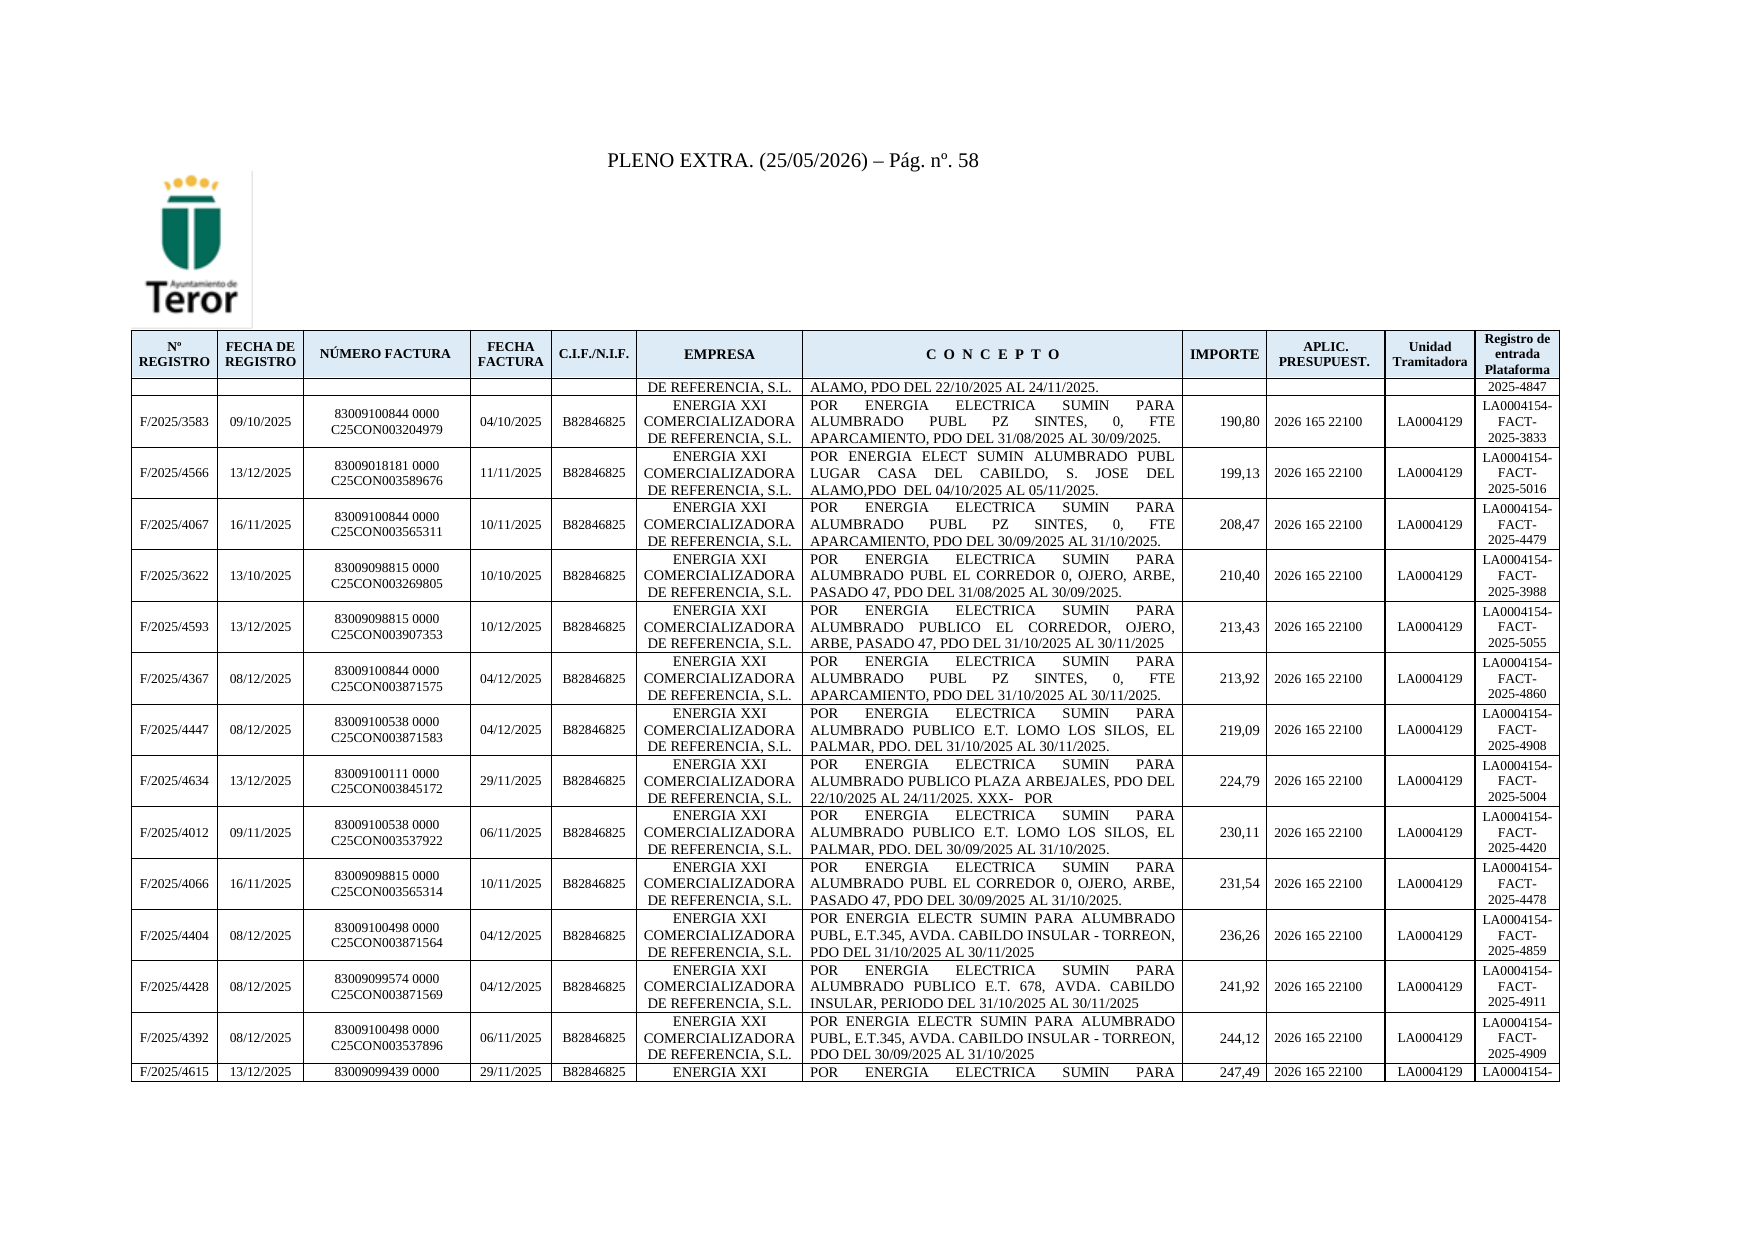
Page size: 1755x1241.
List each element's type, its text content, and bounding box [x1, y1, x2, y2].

table_header IMPORTE [1183, 331, 1266, 377]
table_cell 13/12/2025 [218, 756, 303, 806]
table_cell B82846825 [552, 859, 636, 909]
table_cell 13/10/2025 [218, 550, 303, 601]
table_cell 13/12/2025 [218, 448, 303, 498]
table_cell POR ENERGIA ELECT SUMIN ALUMBRADO PUBL LUGAR CASA DEL CABILDO, S. JOSE DEL ALAMO,PDO DEL 04/10/2025 AL 05/11/2025. [803, 448, 1182, 498]
table_cell 83009100498 0000 C25CON003537896 [304, 1013, 470, 1063]
table_cell F/2025/4012 [132, 807, 217, 857]
table_cell LA0004129 [1386, 1013, 1474, 1063]
table_cell F/2025/4566 [132, 448, 217, 498]
table_cell 2025-4847 [1476, 379, 1559, 395]
table_cell [471, 379, 551, 395]
table_cell 08/12/2025 [218, 910, 303, 960]
table_cell 83009100844 0000 C25CON003204979 [304, 396, 470, 447]
table_cell POR ENERGIA ELECTRICA SUMIN PARA ALUMBRADO PUBL EL CORREDOR 0, OJERO, ARBE, PASADO 47, PDO DEL 31/08/2025 AL 30/09/2025. [803, 550, 1182, 601]
table_cell 09/11/2025 [218, 807, 303, 857]
table_cell 2026 165 22100 [1267, 756, 1384, 806]
table_header Unidad Tramitadora [1386, 331, 1474, 377]
table_cell ENERGIA XXI COMERCIALIZADORA DE REFERENCIA, S.L. [637, 448, 802, 498]
table_cell POR ENERGIA ELECTRICA SUMIN PARA ALUMBRADO PUBLICO E.T. 678, AVDA. CABILDO INSULAR, PERIODO DEL 31/10/2025 AL 30/11/2025 [803, 961, 1182, 1012]
table_cell ENERGIA XXI COMERCIALIZADORA DE REFERENCIA, S.L. [637, 705, 802, 755]
table_header Registro de entrada Plataforma [1476, 331, 1559, 377]
table_cell B82846825 [552, 396, 636, 447]
table_cell POR ENERGIA ELECTRICA SUMIN PARA ALUMBRADO PUBLICO E.T. LOMO LOS SILOS, EL PALMAR, PDO. DEL 30/09/2025 AL 31/10/2025. [803, 807, 1182, 857]
table_cell B82846825 [552, 910, 636, 960]
table_cell POR ENERGIA ELECTRICA SUMIN PARA [803, 1064, 1182, 1081]
table_cell B82846825 [552, 550, 636, 601]
table_cell 83009098815 0000 C25CON003565314 [304, 859, 470, 909]
table_cell 224,79 [1183, 756, 1266, 806]
table_cell 2026 165 22100 [1267, 653, 1384, 703]
table_cell LA0004129 [1386, 653, 1474, 703]
table_cell POR ENERGIA ELECTR SUMIN PARA ALUMBRADO PUBL, E.T.345, AVDA. CABILDO INSULAR - TORREON, PDO DEL 31/10/2025 AL 30/11/2025 [803, 910, 1182, 960]
table_cell 09/10/2025 [218, 396, 303, 447]
table_cell POR ENERGIA ELECTRICA SUMIN PARA ALUMBRADO PUBL PZ SINTES, 0, FTE APARCAMIENTO, PDO DEL 31/08/2025 AL 30/09/2025. [803, 396, 1182, 447]
table_cell LA0004154-FACT-2025-4420 [1476, 807, 1559, 857]
table_cell 2026 165 22100 [1267, 1064, 1384, 1081]
table_header FECHA DE REGISTRO [218, 331, 303, 377]
table_cell POR ENERGIA ELECTRICA SUMIN PARA ALUMBRADO PUBLICO E.T. LOMO LOS SILOS, EL PALMAR, PDO. DEL 31/10/2025 AL 30/11/2025. [803, 705, 1182, 755]
table_cell B82846825 [552, 961, 636, 1012]
table_cell LA0004129 [1386, 550, 1474, 601]
table_cell 2026 165 22100 [1267, 448, 1384, 498]
table_cell B82846825 [552, 1013, 636, 1063]
table_cell F/2025/3622 [132, 550, 217, 601]
table_cell 199,13 [1183, 448, 1266, 498]
table_header NÚMERO FACTURA [304, 331, 470, 377]
table_cell 231,54 [1183, 859, 1266, 909]
table_cell POR ENERGIA ELECTRICA SUMIN PARA ALUMBRADO PUBL EL CORREDOR 0, OJERO, ARBE, PASADO 47, PDO DEL 30/09/2025 AL 31/10/2025. [803, 859, 1182, 909]
table_cell POR ENERGIA ELECTR SUMIN PARA ALUMBRADO PUBL, E.T.345, AVDA. CABILDO INSULAR - TORREON, PDO DEL 30/09/2025 AL 31/10/2025 [803, 1013, 1182, 1063]
table_cell 06/11/2025 [471, 807, 551, 857]
table_cell 2026 165 22100 [1267, 396, 1384, 447]
table_cell B82846825 [552, 653, 636, 703]
table_cell F/2025/4404 [132, 910, 217, 960]
table_cell 83009100538 0000 C25CON003871583 [304, 705, 470, 755]
table_cell ENERGIA XXI COMERCIALIZADORA DE REFERENCIA, S.L. [637, 499, 802, 549]
table_cell 213,92 [1183, 653, 1266, 703]
table_cell 83009100538 0000 C25CON003537922 [304, 807, 470, 857]
table_cell LA0004154-FACT-2025-4908 [1476, 705, 1559, 755]
table_cell [218, 379, 303, 395]
table_cell 219,09 [1183, 705, 1266, 755]
table_cell [132, 379, 217, 395]
table_cell 2026 165 22100 [1267, 602, 1384, 652]
table_cell F/2025/4067 [132, 499, 217, 549]
table_cell 08/12/2025 [218, 961, 303, 1012]
table_cell LA0004154-FACT-2025-4859 [1476, 910, 1559, 960]
table_cell LA0004154-FACT-2025-4911 [1476, 961, 1559, 1012]
table_cell 2026 165 22100 [1267, 859, 1384, 909]
table_cell 190,80 [1183, 396, 1266, 447]
table_cell LA0004154-FACT-2025-5004 [1476, 756, 1559, 806]
table_cell F/2025/4428 [132, 961, 217, 1012]
table_cell LA0004154-FACT-2025-5016 [1476, 448, 1559, 498]
table_cell LA0004129 [1386, 807, 1474, 857]
table_cell 04/12/2025 [471, 910, 551, 960]
table_header APLIC. PRESUPUEST. [1267, 331, 1384, 377]
table_cell 08/12/2025 [218, 653, 303, 703]
table_cell ENERGIA XXI COMERCIALIZADORA DE REFERENCIA, S.L. [637, 756, 802, 806]
table_cell LA0004154-FACT-2025-3988 [1476, 550, 1559, 601]
table_cell LA0004154-FACT-2025-3833 [1476, 396, 1559, 447]
table_cell 230,11 [1183, 807, 1266, 857]
table_cell ENERGIA XXI COMERCIALIZADORA DE REFERENCIA, S.L. [637, 1013, 802, 1063]
table_cell 2026 165 22100 [1267, 1013, 1384, 1063]
table_header FECHA FACTURA [471, 331, 551, 377]
table_header EMPRESA [637, 331, 802, 377]
table_cell POR ENERGIA ELECTRICA SUMIN PARA ALUMBRADO PUBLICO EL CORREDOR, OJERO, ARBE, PASADO 47, PDO DEL 31/10/2025 AL 30/11/2025 [803, 602, 1182, 652]
table_header C.I.F./N.I.F. [552, 331, 636, 377]
table_cell 213,43 [1183, 602, 1266, 652]
table_cell LA0004129 [1386, 499, 1474, 549]
table_cell LA0004129 [1386, 705, 1474, 755]
table_cell LA0004154-FACT-2025-4860 [1476, 653, 1559, 703]
table_cell F/2025/3583 [132, 396, 217, 447]
table_cell 236,26 [1183, 910, 1266, 960]
table_cell 244,12 [1183, 1013, 1266, 1063]
table_cell F/2025/4367 [132, 653, 217, 703]
table_cell ENERGIA XXI COMERCIALIZADORA DE REFERENCIA, S.L. [637, 807, 802, 857]
table_cell F/2025/4634 [132, 756, 217, 806]
table_cell 83009099439 0000 [304, 1064, 470, 1081]
table_cell 210,40 [1183, 550, 1266, 601]
table_cell ENERGIA XXI [637, 1064, 802, 1081]
table_cell F/2025/4392 [132, 1013, 217, 1063]
table_cell F/2025/4447 [132, 705, 217, 755]
table_cell ENERGIA XXI COMERCIALIZADORA DE REFERENCIA, S.L. [637, 653, 802, 703]
table_cell LA0004154- [1476, 1064, 1559, 1081]
table_cell B82846825 [552, 756, 636, 806]
table_cell B82846825 [552, 602, 636, 652]
table_cell DE REFERENCIA, S.L. [637, 379, 802, 395]
table_cell 10/11/2025 [471, 499, 551, 549]
table_cell 2026 165 22100 [1267, 807, 1384, 857]
table_cell 06/11/2025 [471, 1013, 551, 1063]
table_cell B82846825 [552, 448, 636, 498]
table_cell ENERGIA XXI COMERCIALIZADORA DE REFERENCIA, S.L. [637, 961, 802, 1012]
table_cell [1267, 379, 1384, 395]
table_cell [552, 379, 636, 395]
table_cell 16/11/2025 [218, 499, 303, 549]
table_cell B82846825 [552, 1064, 636, 1081]
table_cell ENERGIA XXI COMERCIALIZADORA DE REFERENCIA, S.L. [637, 910, 802, 960]
table_cell LA0004154-FACT-2025-4909 [1476, 1013, 1559, 1063]
table_cell 10/12/2025 [471, 602, 551, 652]
table_cell ALAMO, PDO DEL 22/10/2025 AL 24/11/2025. [803, 379, 1182, 395]
table_header C O N C E P T O [803, 331, 1182, 377]
table_cell LA0004129 [1386, 910, 1474, 960]
table_cell F/2025/4615 [132, 1064, 217, 1081]
table_cell POR ENERGIA ELECTRICA SUMIN PARA ALUMBRADO PUBL PZ SINTES, 0, FTE APARCAMIENTO, PDO DEL 30/09/2025 AL 31/10/2025. [803, 499, 1182, 549]
table_cell 83009098815 0000 C25CON003907353 [304, 602, 470, 652]
table_cell LA0004129 [1386, 961, 1474, 1012]
table_cell LA0004129 [1386, 1064, 1474, 1081]
table_cell ENERGIA XXI COMERCIALIZADORA DE REFERENCIA, S.L. [637, 859, 802, 909]
table_cell 247,49 [1183, 1064, 1266, 1081]
table_cell 83009100498 0000 C25CON003871564 [304, 910, 470, 960]
table_cell LA0004154-FACT-2025-4478 [1476, 859, 1559, 909]
table_cell 2026 165 22100 [1267, 550, 1384, 601]
table_cell 83009018181 0000 C25CON003589676 [304, 448, 470, 498]
table_cell POR ENERGIA ELECTRICA SUMIN PARA ALUMBRADO PUBLICO PLAZA ARBEJALES, PDO DEL 22/10/2025 AL 24/11/2025. XXX- POR [803, 756, 1182, 806]
table_cell 83009100111 0000 C25CON003845172 [304, 756, 470, 806]
table_cell [1386, 379, 1474, 395]
table_cell 08/12/2025 [218, 705, 303, 755]
table_cell 13/12/2025 [218, 1064, 303, 1081]
table_cell 2026 165 22100 [1267, 705, 1384, 755]
table_cell 10/10/2025 [471, 550, 551, 601]
table_cell 2026 165 22100 [1267, 499, 1384, 549]
table_cell 2026 165 22100 [1267, 961, 1384, 1012]
table_cell 10/11/2025 [471, 859, 551, 909]
table_cell 13/12/2025 [218, 602, 303, 652]
table_cell LA0004154-FACT-2025-5055 [1476, 602, 1559, 652]
table_cell F/2025/4066 [132, 859, 217, 909]
table_cell ENERGIA XXI COMERCIALIZADORA DE REFERENCIA, S.L. [637, 550, 802, 601]
table_cell POR ENERGIA ELECTRICA SUMIN PARA ALUMBRADO PUBL PZ SINTES, 0, FTE APARCAMIENTO, PDO DEL 31/10/2025 AL 30/11/2025. [803, 653, 1182, 703]
table_cell ENERGIA XXI COMERCIALIZADORA DE REFERENCIA, S.L. [637, 396, 802, 447]
table_cell LA0004129 [1386, 602, 1474, 652]
table_cell 11/11/2025 [471, 448, 551, 498]
table_cell 04/12/2025 [471, 653, 551, 703]
table_cell 29/11/2025 [471, 756, 551, 806]
table_cell LA0004154-FACT-2025-4479 [1476, 499, 1559, 549]
table_cell B82846825 [552, 705, 636, 755]
table_cell LA0004129 [1386, 756, 1474, 806]
table_cell 2026 165 22100 [1267, 910, 1384, 960]
table_cell ENERGIA XXI COMERCIALIZADORA DE REFERENCIA, S.L. [637, 602, 802, 652]
table_cell 08/12/2025 [218, 1013, 303, 1063]
table_cell 83009100844 0000 C25CON003871575 [304, 653, 470, 703]
table_cell 29/11/2025 [471, 1064, 551, 1081]
table_cell LA0004129 [1386, 859, 1474, 909]
table_cell LA0004129 [1386, 448, 1474, 498]
table_cell 83009099574 0000 C25CON003871569 [304, 961, 470, 1012]
table_cell 16/11/2025 [218, 859, 303, 909]
table_cell 83009098815 0000 C25CON003269805 [304, 550, 470, 601]
table_cell LA0004129 [1386, 396, 1474, 447]
table_cell B82846825 [552, 807, 636, 857]
table_cell [1183, 379, 1266, 395]
table_header Nº REGISTRO [132, 331, 217, 377]
table_cell B82846825 [552, 499, 636, 549]
table_cell 83009100844 0000 C25CON003565311 [304, 499, 470, 549]
table_cell F/2025/4593 [132, 602, 217, 652]
table_cell 04/12/2025 [471, 961, 551, 1012]
table_cell [304, 379, 470, 395]
table_cell 208,47 [1183, 499, 1266, 549]
table_cell 04/10/2025 [471, 396, 551, 447]
table_cell 04/12/2025 [471, 705, 551, 755]
table_cell 241,92 [1183, 961, 1266, 1012]
